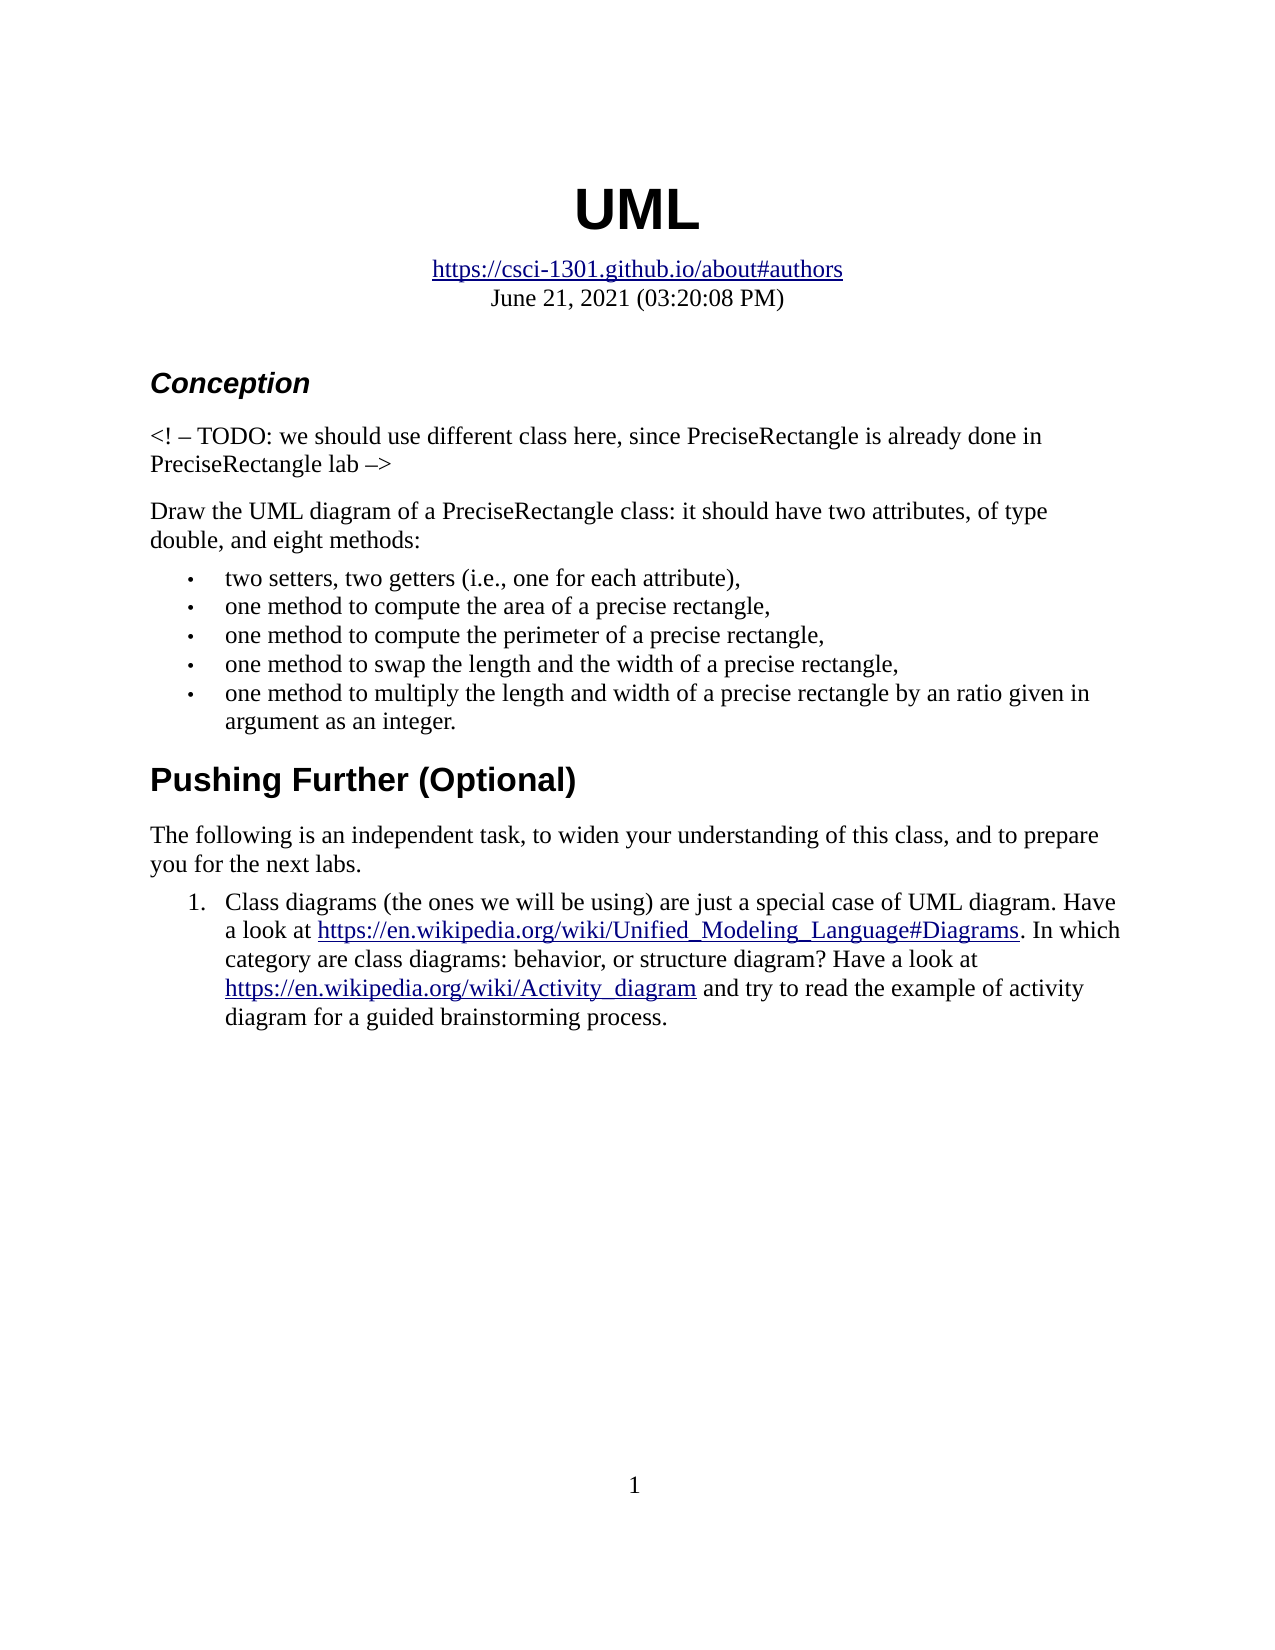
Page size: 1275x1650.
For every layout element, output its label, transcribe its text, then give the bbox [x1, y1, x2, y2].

list two setters, two getters (i.e., one for each attribute), [187, 563, 1125, 591]
list one method to multiply the length and width of a precise rectangle by an ratio given in argument as an integer. [187, 678, 1125, 735]
text Draw the UML diagram of a PreciseRectangle class: it should have two attributes, of type double, and eight methods: [150, 496, 1125, 554]
subtitle Pushing Further (Optional) [150, 760, 1125, 799]
subtitle Conception [150, 366, 1125, 399]
text <! – TODO: we should use different class here, since PreciseRectangle is already done in PreciseRectangle lab –> [150, 421, 1125, 478]
list one method to compute the perimeter of a precise rectangle, [187, 620, 1125, 649]
list Class diagrams (the ones we will be using) are just a special case of UML diagram. Have a look at https://en.wikipedia.org/wiki/Unified_Modeling_Language#Diagrams. In which category are class diagrams: behavior, or structure diagram? Have a look at https://en.wikipedia.org/wiki/Activity_diagram and try to read the example of activity diagram for a guided brainstorming process. [187, 887, 1125, 1031]
list one method to compute the area of a precise rectangle, [187, 591, 1125, 620]
text The following is an independent task, to widen your understanding of this class, and to prepare you for the next labs. [150, 820, 1125, 878]
text June 21, 2021 (03:20:08 PM) [150, 283, 1125, 312]
list one method to swap the length and the width of a precise rectangle, [187, 649, 1125, 678]
title UML [150, 175, 1125, 242]
text https://csci-1301.github.io/about#authors [150, 254, 1125, 283]
